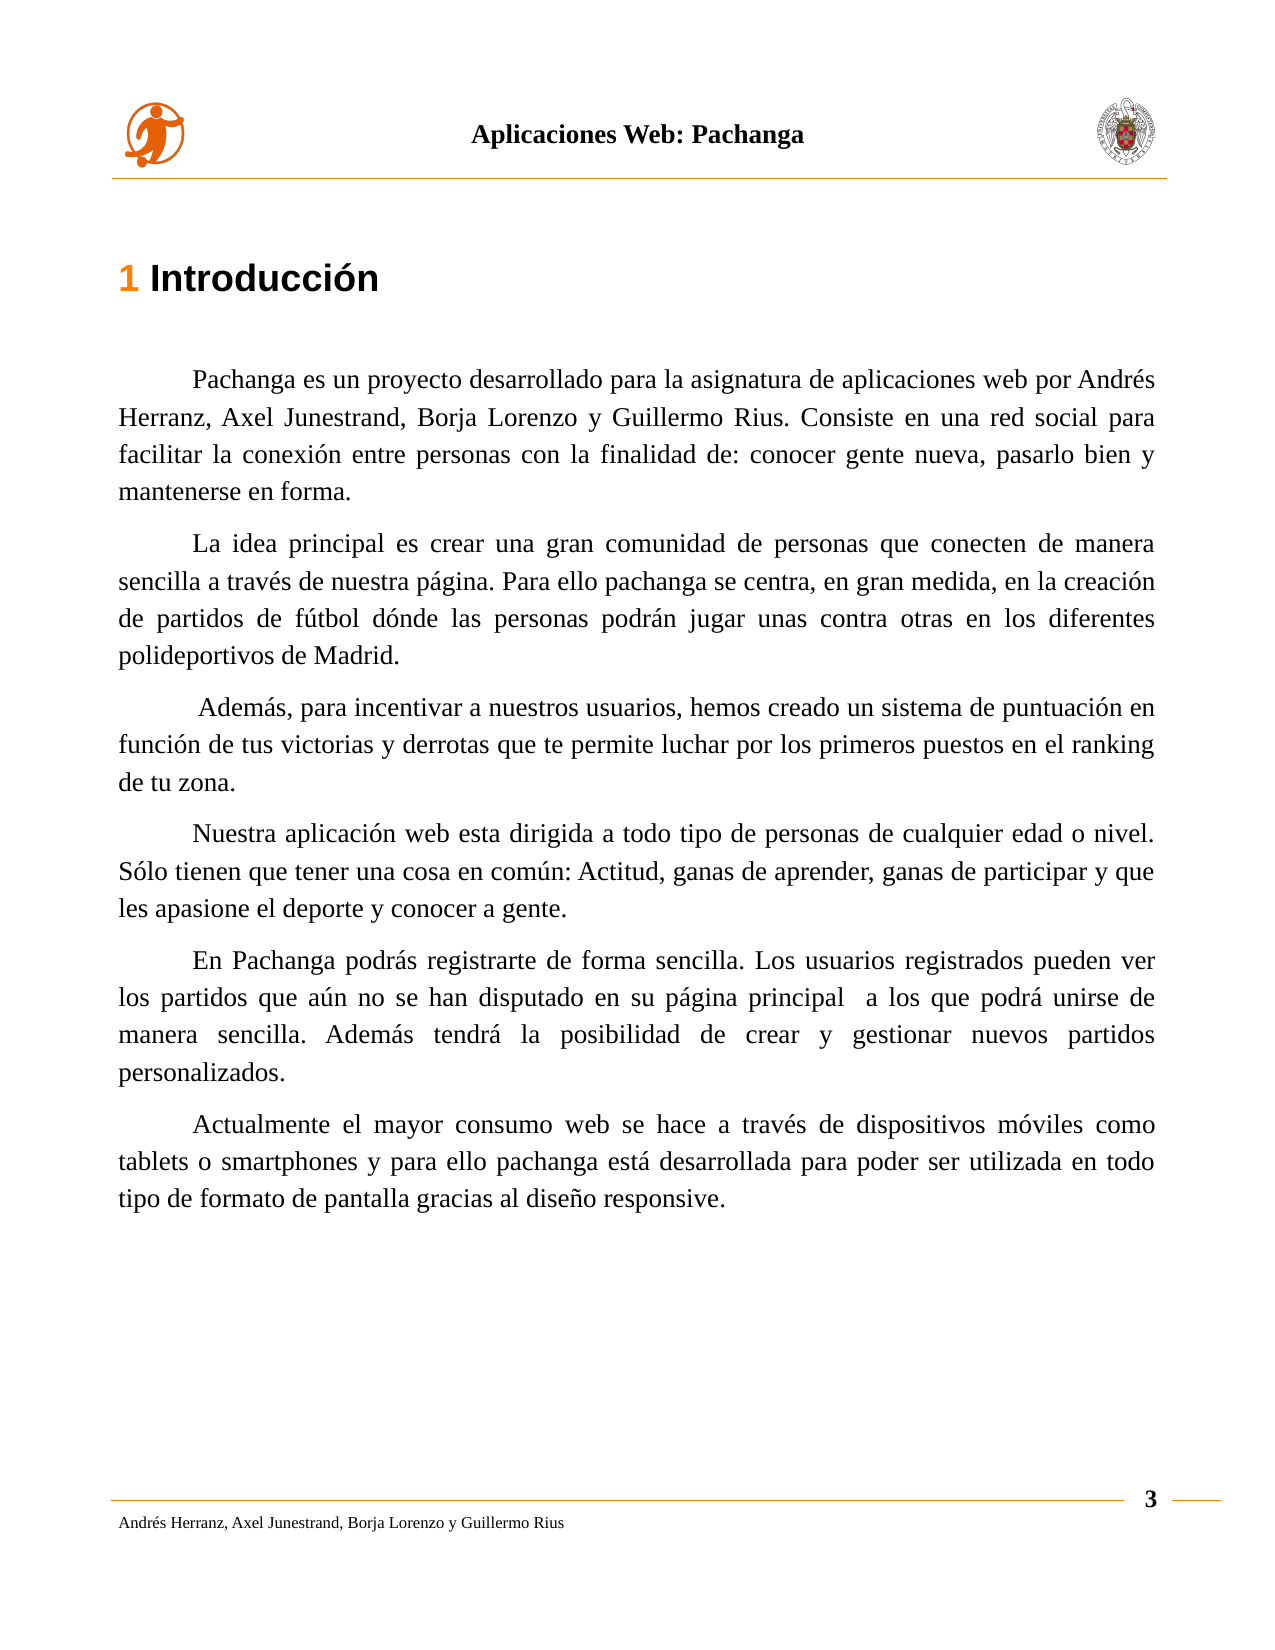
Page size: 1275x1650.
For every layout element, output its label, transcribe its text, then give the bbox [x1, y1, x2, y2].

text Pachanga es un proyecto desarrollado para la asignatura de aplicaciones web por Andrés Herranz, Axel Junestrand, Borja Lorenzo y Guillermo Rius. Consiste en una red social para facilitar la conexión entre personas con la finalidad de: conocer gente nueva, pasarlo bien y mantenerse en forma. [118, 364, 1157, 507]
text Nuestra aplicación web esta dirigida a todo tipo de personas de cualquier edad o nivel. Sólo tienen que tener una cosa en común: Actitud, ganas de aprender, ganas de participar y que les apasione el deporte y conocer a gente. [118, 818, 1157, 923]
subtitle 1 Introducción [118, 256, 1157, 299]
text La idea principal es crear una gran comunidad de personas que conecten de manera sencilla a través de nuestra página. Para ello pachanga se centra, en gran medida, en la creación de partidos de fútbol dónde las personas podrán jugar unas contra otras en los diferentes polideportivos de Madrid. [118, 527, 1157, 670]
text Además, para incentivar a nuestros usuarios, hemos creado un sistema de puntuación en función de tus victorias y derrotas que te permite luchar por los primeros puestos en el ranking de tu zona. [118, 691, 1157, 797]
picture [1095, 96, 1157, 167]
picture [118, 94, 188, 178]
text En Pachanga podrás registrarte de forma sencilla. Los usuarios registrados pueden ver los partidos que aún no se han disputado en su página principal a los que podrá unirse de manera sencilla. Además tendrá la posibilidad de crear y gestionar nuevos partidos personalizados. [118, 944, 1157, 1087]
text Actualmente el mayor consumo web se hace a través de dispositivos móviles como tablets o smartphones y para ello pachanga está desarrollada para poder ser utilizada en todo tipo de formato de pantalla gracias al diseño responsive. [118, 1108, 1157, 1213]
